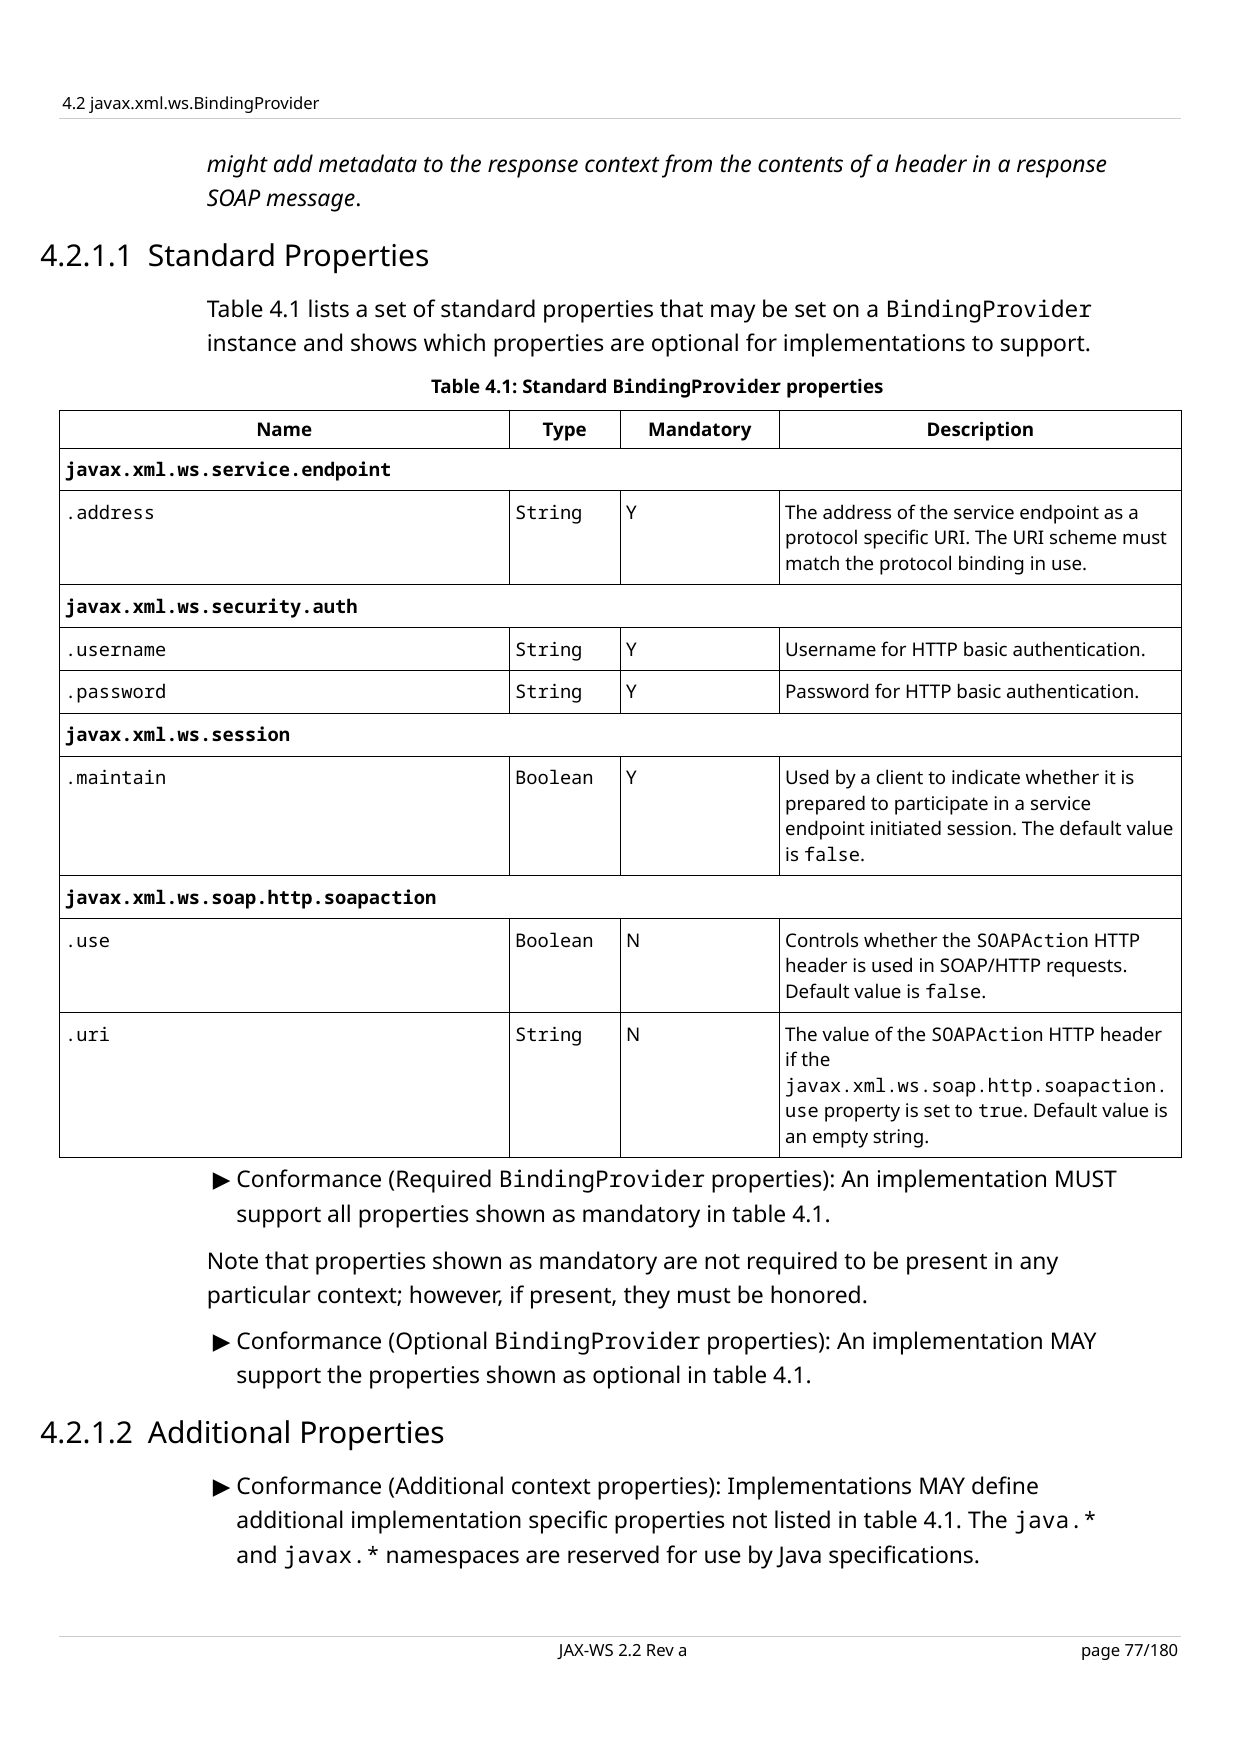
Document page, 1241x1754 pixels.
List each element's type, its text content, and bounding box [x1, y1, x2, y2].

table_cell .use [60, 919, 509, 1012]
table_cell .maintain [60, 757, 509, 875]
text Note that properties shown as mandatory are not required to be present in any particular context; however, if present, they must be honored. [207, 1244, 1122, 1310]
table_cell Y [621, 671, 779, 713]
table_cell String [510, 671, 620, 713]
table_cell Boolean [510, 919, 620, 1012]
table_header Name [60, 411, 509, 447]
table_cell .address [60, 491, 509, 584]
table_cell Password for HTTP basic authentication. [780, 671, 1181, 713]
table_cell N [621, 1013, 779, 1157]
table_cell javax.xml.ws.soap.http.soapaction [60, 876, 1181, 918]
table_cell Controls whether the SOAPAction HTTP header is used in SOAP/HTTP requests. Default value is false. [780, 919, 1181, 1012]
subtitle Standard Properties [133, 234, 1181, 275]
table_cell String [510, 491, 620, 584]
table_cell Y [621, 491, 779, 584]
table_cell .username [60, 628, 509, 670]
table_cell Y [621, 757, 779, 875]
list Conformance (Additional context properties): Implementations MAY define additional implementation specific properties not listed in table 4.1. The java.* and javax.* namespaces are reserved for use by Java specifications. [221, 1470, 1122, 1570]
table_header Description [780, 411, 1181, 447]
table_cell String [510, 1013, 620, 1157]
table_cell The value of the SOAPAction HTTP header if the javax.xml.ws.soap.http.soapaction.use property is set to true. Default value is an empty string. [780, 1013, 1181, 1157]
table_cell javax.xml.ws.security.auth [60, 585, 1181, 627]
table_header Type [510, 411, 620, 447]
text Table 4.1 lists a set of standard properties that may be set on a BindingProvider instance and shows which properties are optional for implementations to support. [207, 292, 1122, 358]
table_cell javax.xml.ws.service.endpoint [60, 449, 1181, 490]
table_cell Boolean [510, 757, 620, 875]
list Conformance (Required BindingProvider properties): An implementation MUST support all properties shown as mandatory in table 4.1. [221, 1163, 1122, 1229]
table_cell .password [60, 671, 509, 713]
table_cell Username for HTTP basic authentication. [780, 628, 1181, 670]
table_cell .uri [60, 1013, 509, 1157]
subtitle Additional Properties [133, 1412, 1181, 1452]
text might add metadata to the response context from the contents of a header in a response SOAP message. [207, 147, 1122, 213]
table_cell javax.xml.ws.session [60, 714, 1181, 756]
table_cell String [510, 628, 620, 670]
table_cell N [621, 919, 779, 1012]
table_cell The address of the service endpoint as a protocol specific URI. The URI scheme must match the protocol binding in use. [780, 491, 1181, 584]
table_cell Y [621, 628, 779, 670]
text Table 4.1: Standard BindingProvider properties [192, 373, 1122, 398]
table_cell Used by a client to indicate whether it is prepared to participate in a service endpoint initiated session. The default value is false. [780, 757, 1181, 875]
table_header Mandatory [621, 411, 779, 447]
list Conformance (Optional BindingProvider properties): An implementation MAY support the properties shown as optional in table 4.1. [221, 1325, 1122, 1391]
